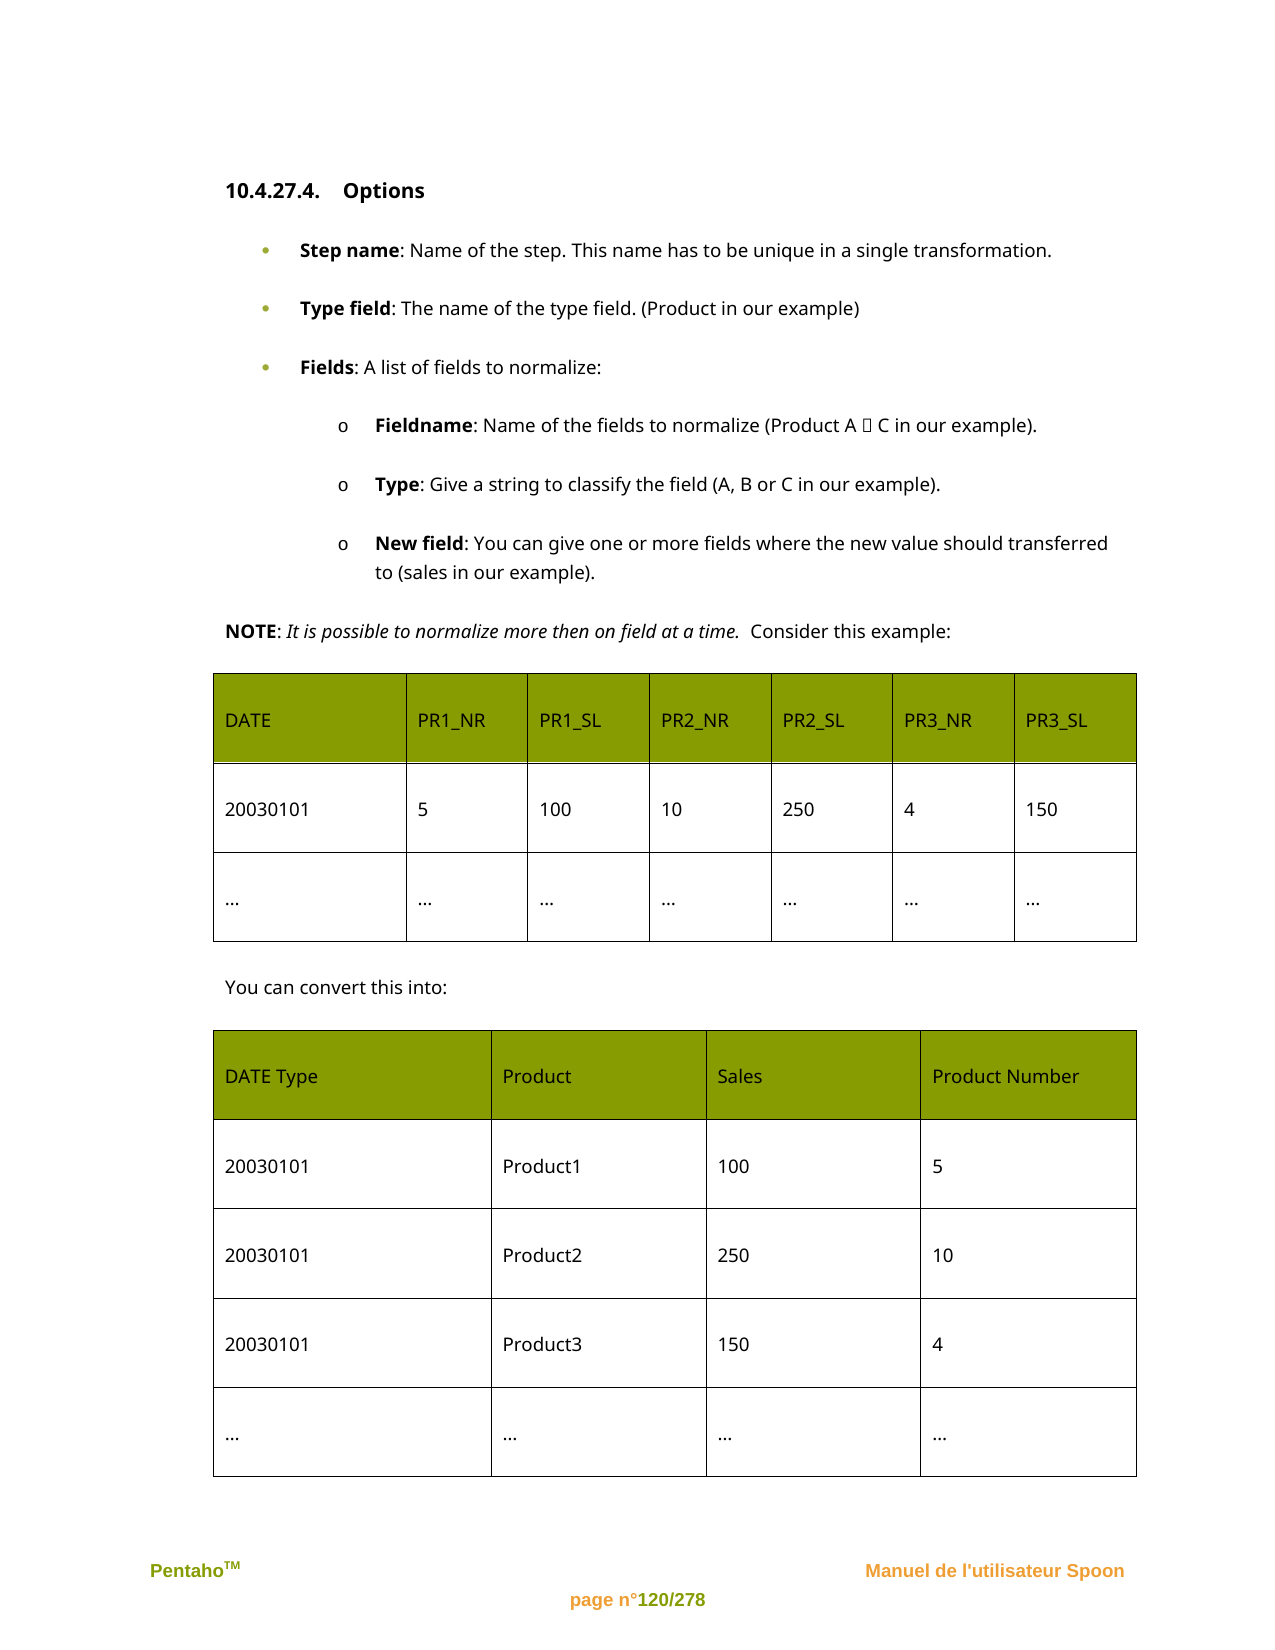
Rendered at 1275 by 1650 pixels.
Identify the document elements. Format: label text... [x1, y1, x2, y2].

list Fields: A list of fields to normalize: [262, 351, 1125, 380]
table_header Product Number [921, 1031, 1136, 1119]
table_cell … [772, 853, 892, 941]
table_cell 10 [921, 1209, 1136, 1297]
table_cell 5 [407, 764, 527, 852]
list Step name: Name of the step. This name has to be unique in a single transformation. [262, 234, 1125, 263]
table_cell 150 [1015, 764, 1136, 852]
subtitle Options [225, 175, 1125, 204]
list Fieldname: Name of the fields to normalize (Product A  C in our example). [337, 409, 1125, 439]
table_header DATE [214, 674, 406, 762]
table_cell … [893, 853, 1014, 941]
table_cell 4 [921, 1299, 1136, 1387]
table_cell … [528, 853, 649, 941]
table_cell 20030101 [214, 1120, 491, 1208]
table_header PR2_NR [650, 674, 771, 762]
table_cell … [214, 853, 406, 941]
table_cell 150 [707, 1299, 920, 1387]
table_header Product [492, 1031, 706, 1119]
table_cell 4 [893, 764, 1014, 852]
table_cell … [707, 1388, 920, 1476]
table_header PR2_SL [772, 674, 892, 762]
text You can convert this into: [225, 971, 1125, 1001]
table_cell … [921, 1388, 1136, 1476]
table_cell 250 [772, 764, 892, 852]
text NOTE: It is possible to normalize more then on field at a time. Consider this example: [225, 615, 1125, 644]
table_cell Product3 [492, 1299, 706, 1387]
table_cell 250 [707, 1209, 920, 1297]
table_header PR1_SL [528, 674, 649, 762]
table_cell 100 [528, 764, 649, 852]
table_header DATE Type [214, 1031, 491, 1119]
table_cell … [407, 853, 527, 941]
table_header Sales [707, 1031, 920, 1119]
table_cell Product1 [492, 1120, 706, 1208]
table_cell … [492, 1388, 706, 1476]
table_cell 100 [707, 1120, 920, 1208]
list Type field: The name of the type field. (Product in our example) [262, 292, 1125, 321]
table_cell 10 [650, 764, 771, 852]
list Type: Give a string to classify the field (A, B or C in our example). [337, 468, 1125, 497]
table_header PR3_SL [1015, 674, 1136, 762]
table_header PR3_NR [893, 674, 1014, 762]
table_header PR1_NR [407, 674, 527, 762]
table_cell 5 [921, 1120, 1136, 1208]
table_cell Product2 [492, 1209, 706, 1297]
table_cell … [214, 1388, 491, 1476]
table_cell 20030101 [214, 1299, 491, 1387]
list New field: You can give one or more fields where the new value should transferred to (sales in our example). [337, 527, 1125, 585]
table_cell … [1015, 853, 1136, 941]
table_cell 20030101 [214, 1209, 491, 1297]
table_cell 20030101 [214, 764, 406, 852]
table_cell … [650, 853, 771, 941]
